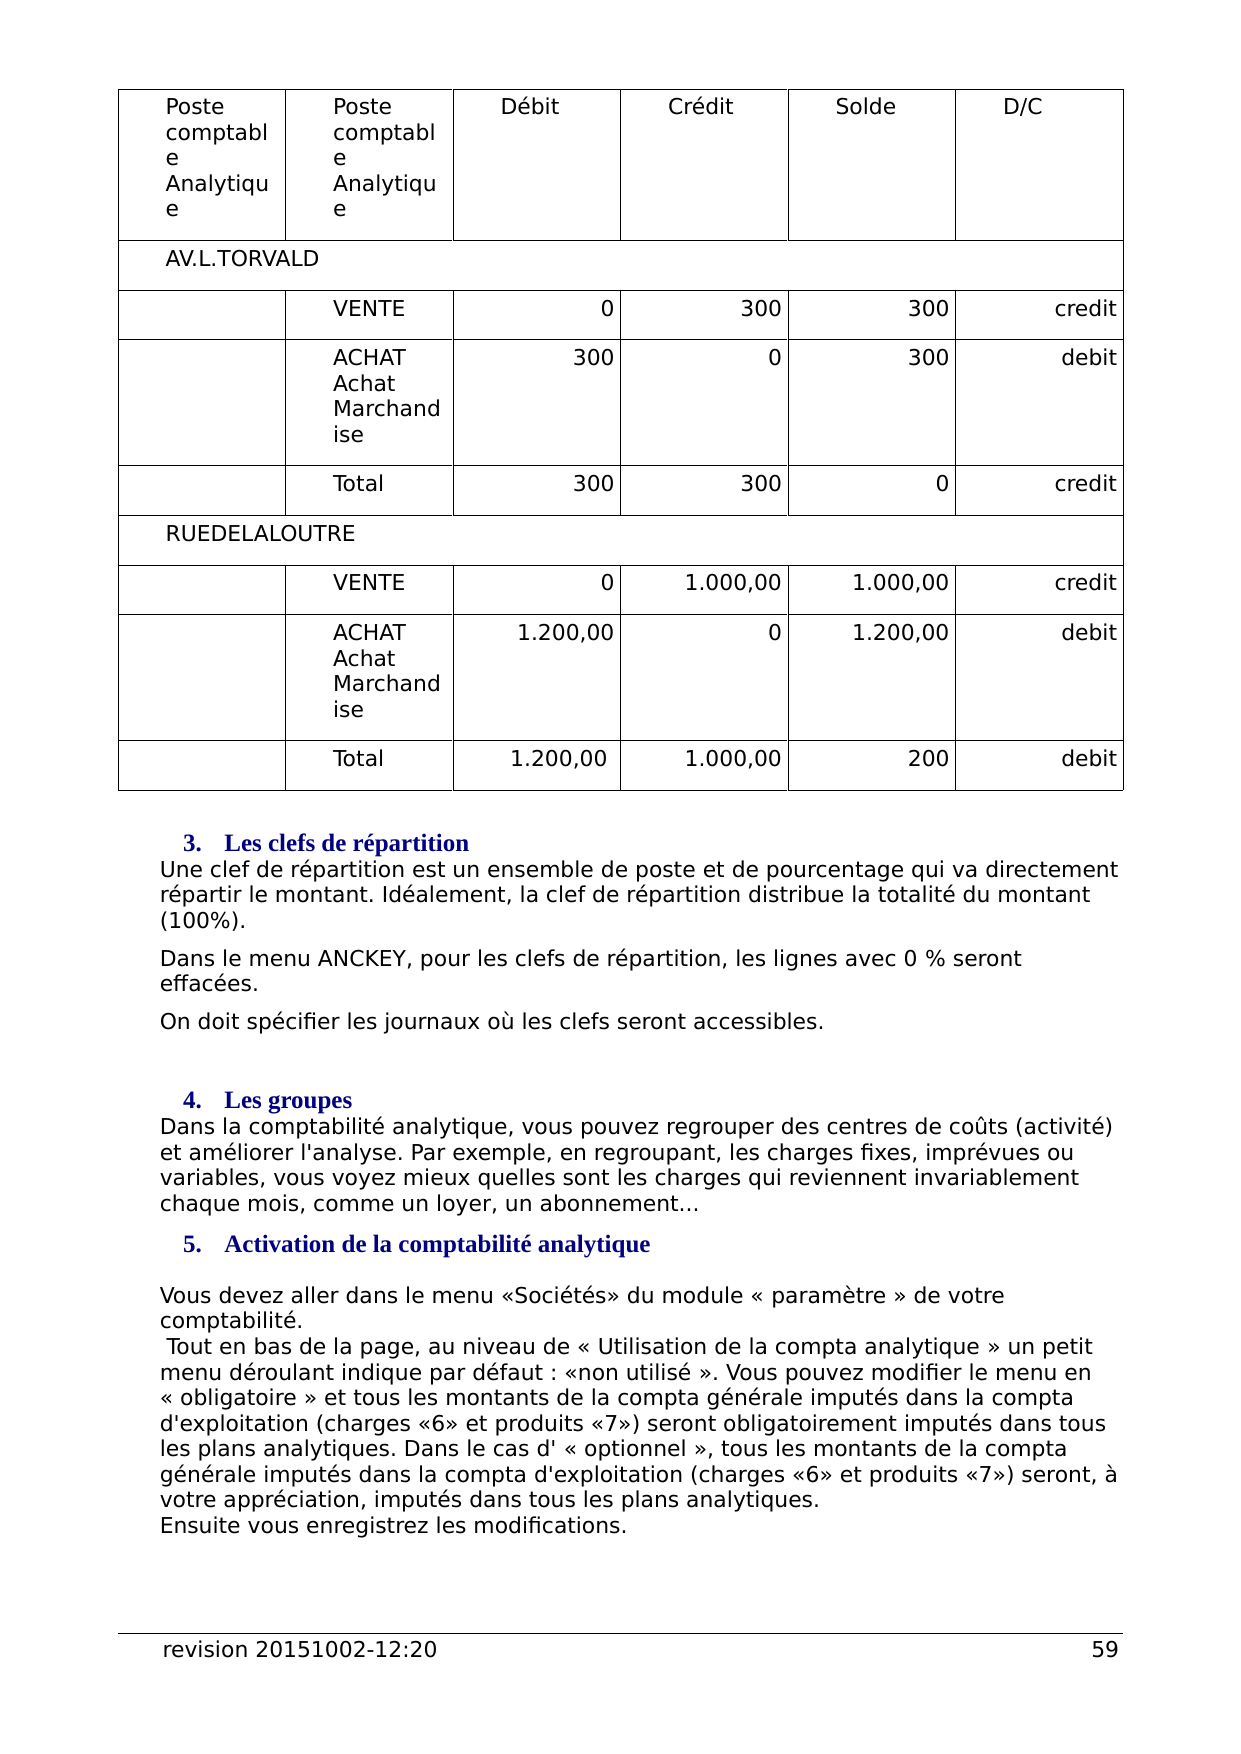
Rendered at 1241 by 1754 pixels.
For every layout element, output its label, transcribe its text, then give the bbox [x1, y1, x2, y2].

table_cell 1.200,00 [454, 615, 620, 740]
table_cell 1.000,00 [621, 566, 787, 614]
table_cell 0 [454, 291, 620, 339]
table_cell [119, 615, 285, 740]
table_cell 1.200,00 [454, 741, 620, 790]
table_cell [119, 741, 285, 790]
table_cell 0 [454, 566, 620, 614]
table_cell credit [956, 566, 1123, 614]
subtitle Activation de la comptabilité analytique [177, 1229, 1123, 1258]
table_cell AV.L.TORVALD [119, 241, 1123, 290]
table_cell debit [956, 340, 1123, 465]
text Une clef de répartition est un ensemble de poste et de pourcentage qui va directement répartir le montant. Idéalement, la clef de répartition distribue la totalité du montant (100%). [159, 857, 1123, 933]
table_cell 0 [621, 615, 787, 740]
table_cell ACHAT Achat Marchandise [286, 615, 452, 740]
table_cell Total [286, 466, 452, 515]
table_cell 0 [621, 340, 787, 465]
table_cell 300 [454, 340, 620, 465]
table_header Poste comptable Analytique [119, 90, 285, 240]
table_cell [119, 466, 285, 515]
table_cell 1.200,00 [789, 615, 955, 740]
table_header Débit [454, 90, 620, 240]
text Tout en bas de la page, au niveau de « Utilisation de la compta analytique » un petit menu déroulant indique par défaut : «non utilisé ». Vous pouvez modifier le menu en « obligatoire » et tous les montants de la compta générale imputés dans la compta d'exploitation (charges «6» et produits «7») seront obligatoirement imputés dans tous les plans analytiques. Dans le cas d' « optionnel », tous les montants de la compta générale imputés dans la compta d'exploitation (charges «6» et produits «7») seront, à votre appréciation, imputés dans tous les plans analytiques. [159, 1334, 1123, 1513]
table_cell 300 [454, 466, 620, 515]
table_cell debit [956, 741, 1123, 790]
table_cell ACHAT Achat Marchandise [286, 340, 452, 465]
table_cell 300 [621, 291, 787, 339]
table_cell [119, 566, 285, 614]
table_header Poste comptable Analytique [286, 90, 452, 240]
table_cell credit [956, 291, 1123, 339]
table_cell 300 [789, 291, 955, 339]
table_cell [119, 291, 285, 339]
text Vous devez aller dans le menu «Sociétés» du module « paramètre » de votre comptabilité. [159, 1283, 1123, 1334]
table_cell 300 [789, 340, 955, 465]
text On doit spécifier les journaux où les clefs seront accessibles. [159, 1009, 1123, 1035]
table_cell debit [956, 615, 1123, 740]
table_cell 0 [789, 466, 955, 515]
table_cell VENTE [286, 566, 452, 614]
table_cell 1.000,00 [621, 741, 787, 790]
table_header Solde [789, 90, 955, 240]
table_cell [119, 340, 285, 465]
table_cell 300 [621, 466, 787, 515]
table_cell credit [956, 466, 1123, 515]
table_cell Total [286, 741, 452, 790]
text Dans la comptabilité analytique, vous pouvez regrouper des centres de coûts (activité) et améliorer l'analyse. Par exemple, en regroupant, les charges fixes, imprévues ou variables, vous voyez mieux quelles sont les charges qui reviennent invariablement chaque mois, comme un loyer, un abonnement... [159, 1114, 1123, 1216]
subtitle Les groupes [177, 1086, 1123, 1114]
table_cell RUEDELALOUTRE [119, 516, 1123, 565]
table_header D/C [956, 90, 1123, 240]
table_cell 200 [789, 741, 955, 790]
table_cell VENTE [286, 291, 452, 339]
subtitle Les clefs de répartition [177, 828, 1123, 857]
text Dans le menu ANCKEY, pour les clefs de répartition, les lignes avec 0 % seront effacées. [159, 946, 1123, 997]
table_cell 1.000,00 [789, 566, 955, 614]
table_header Crédit [621, 90, 787, 240]
text Ensuite vous enregistrez les modifications. [159, 1513, 1123, 1538]
